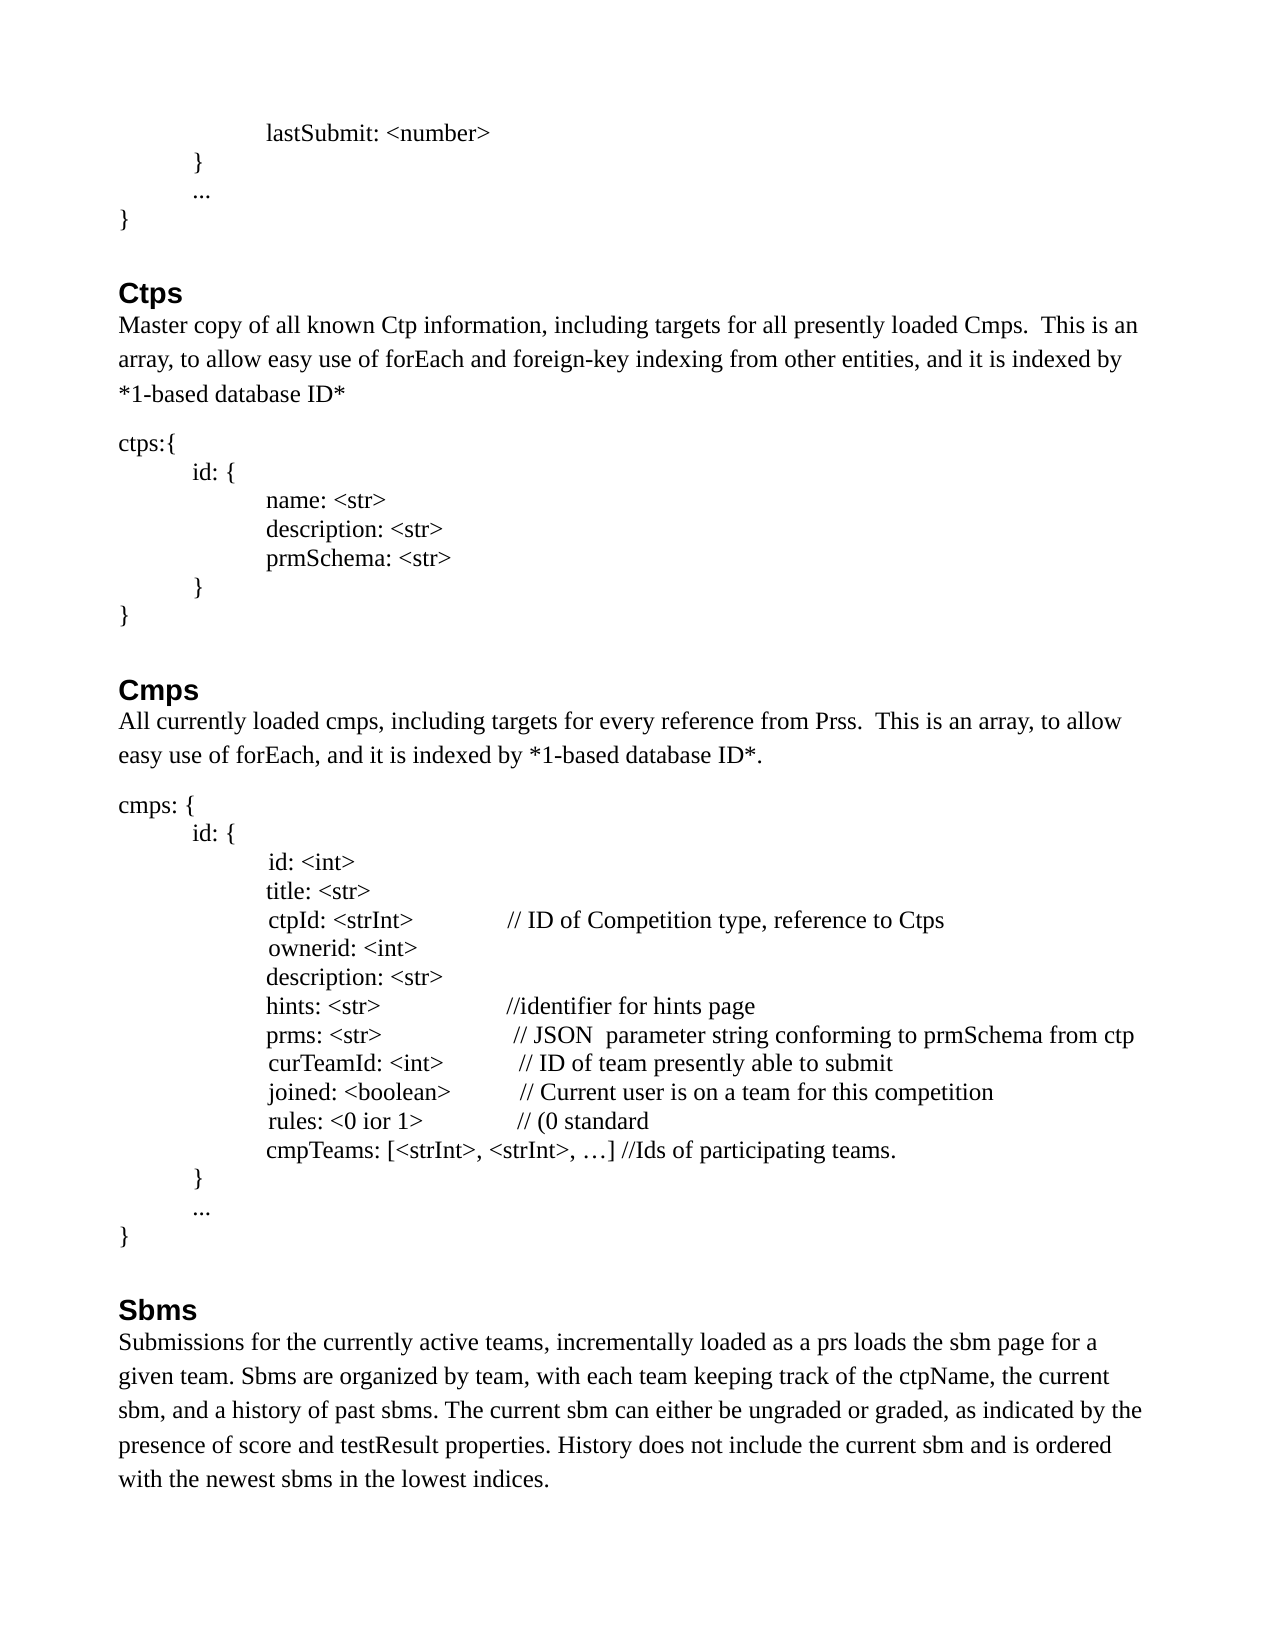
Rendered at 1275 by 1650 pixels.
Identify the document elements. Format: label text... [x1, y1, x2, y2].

text } [118, 147, 1157, 176]
text name: <str> [118, 486, 1157, 514]
text cmpTeams: [<strInt>, <strInt>, …] //Ids of participating teams. [118, 1135, 1157, 1163]
subtitle Ctps [118, 276, 1157, 310]
text ... [118, 1192, 1157, 1221]
text } [118, 204, 1157, 233]
text id: { [118, 457, 1157, 486]
subtitle Cmps [118, 673, 1157, 706]
text id: <int> [118, 847, 1157, 876]
text All currently loaded cmps, including targets for every reference from Prss. This is an array, to allow easy use of forEach, and it is indexed by *1-based database ID*. [118, 706, 1157, 769]
text prms: <str> // JSON parameter string conforming to prmSchema from ctp [118, 1020, 1157, 1048]
text id: { [118, 818, 1157, 847]
text Master copy of all known Ctp information, including targets for all presently loaded Cmps. This is an array, to allow easy use of forEach and foreign-key indexing from other entities, and it is indexed by *1-based database ID* [118, 310, 1157, 408]
text rules: <0 ior 1> // (0 standard [118, 1106, 1157, 1135]
text } [118, 1163, 1157, 1192]
text title: <str> [118, 876, 1157, 905]
text lastSubmit: <number> [118, 118, 1157, 147]
text hints: <str> //identifier for hints page [118, 991, 1157, 1020]
text cmps: { [118, 790, 1157, 818]
text } [118, 601, 1157, 629]
text prmSchema: <str> [118, 543, 1157, 572]
text ownerid: <int> [118, 933, 1157, 962]
text } [118, 572, 1157, 601]
text ... [118, 176, 1157, 204]
text ctpId: <strInt> // ID of Competition type, reference to Ctps [118, 905, 1157, 933]
text curTeamId: <int> // ID of team presently able to submit [118, 1048, 1157, 1077]
text description: <str> [118, 962, 1157, 991]
text joined: <boolean> // Current user is on a team for this competition [118, 1077, 1157, 1106]
text } [118, 1221, 1157, 1250]
text description: <str> [118, 514, 1157, 543]
text Submissions for the currently active teams, incrementally loaded as a prs loads the sbm page for a given team. Sbms are organized by team, with each team keeping track of the ctpName, the current sbm, and a history of past sbms. The current sbm can either be ungraded or graded, as indicated by the presence of score and testResult properties. History does not include the current sbm and is ordered with the newest sbms in the lowest indices. [118, 1327, 1157, 1493]
text ctps:{ [118, 428, 1157, 457]
subtitle Sbms [118, 1293, 1157, 1327]
